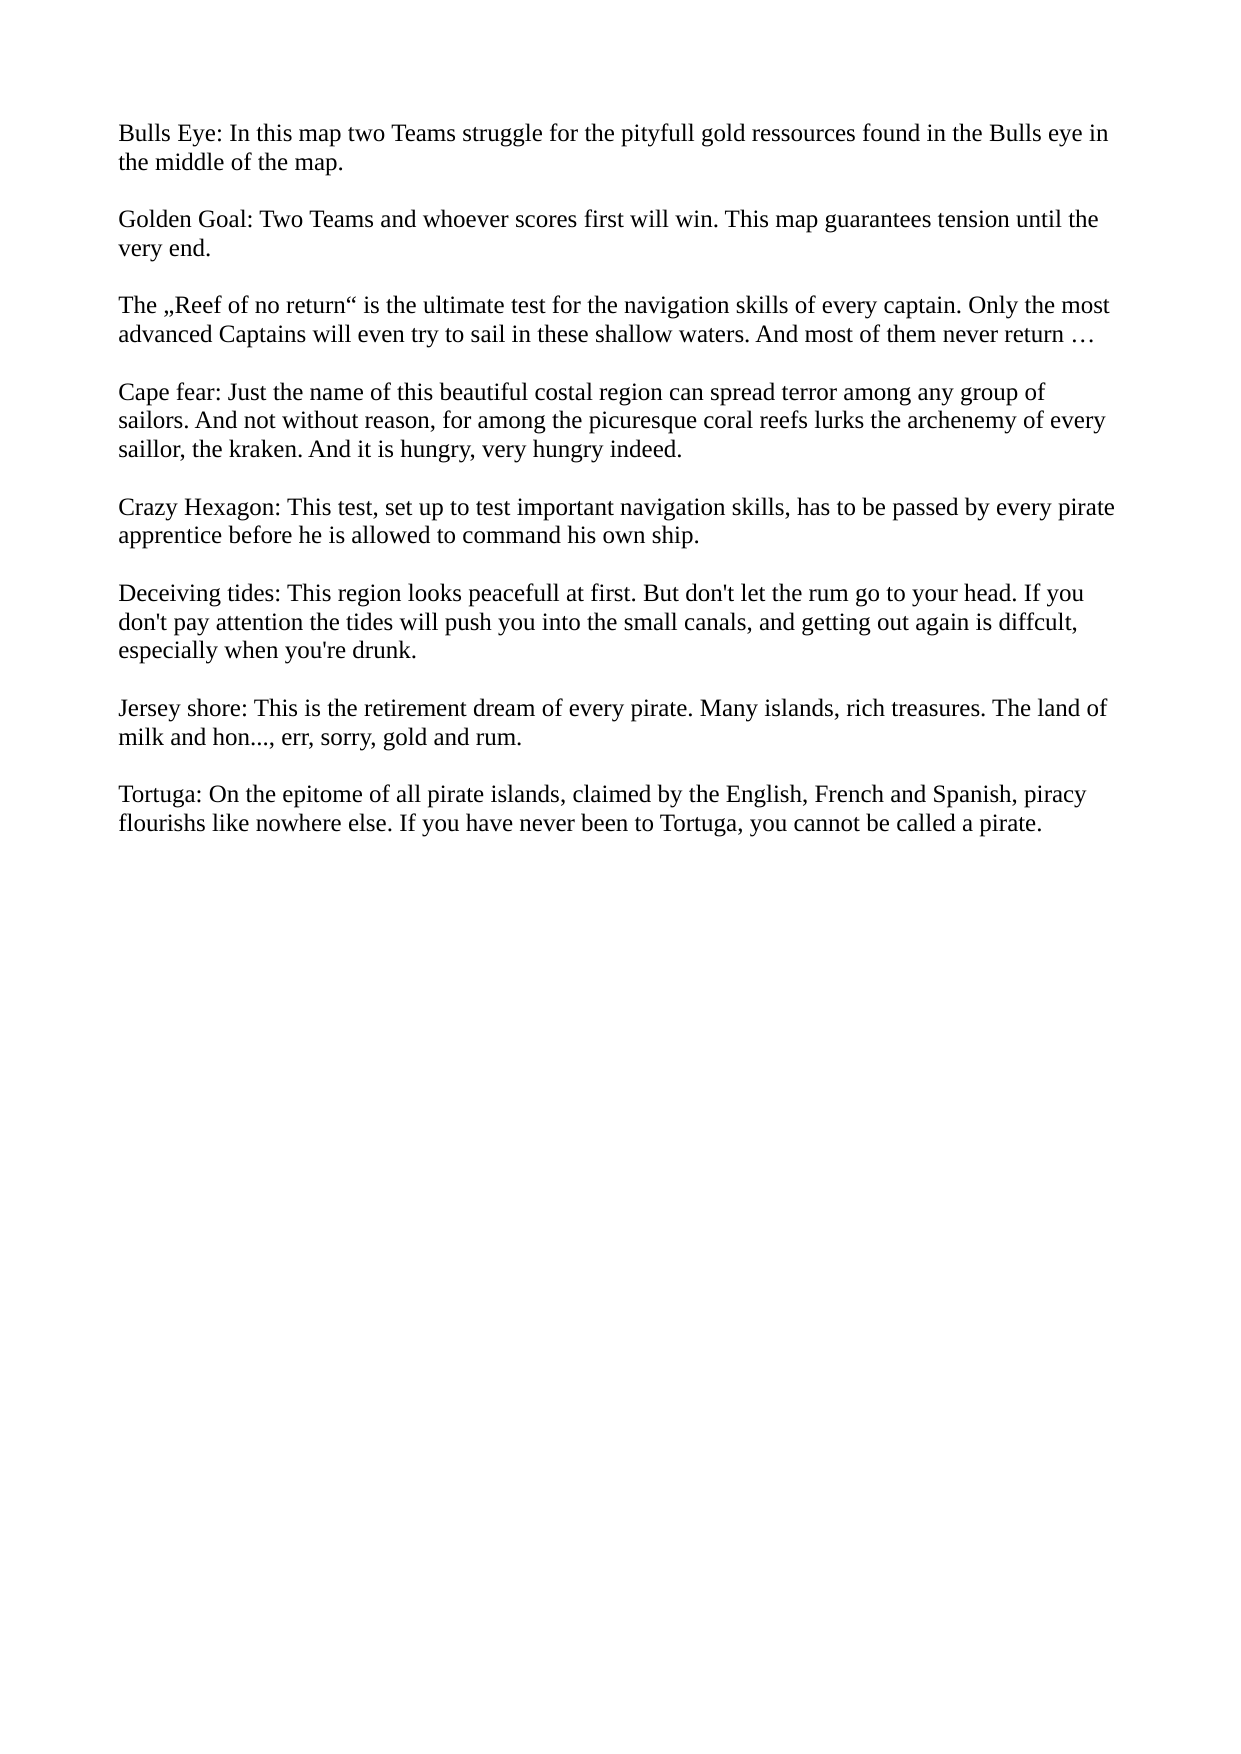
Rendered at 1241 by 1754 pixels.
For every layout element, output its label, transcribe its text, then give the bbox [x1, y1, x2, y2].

text Crazy Hexagon: This test, set up to test important navigation skills, has to be passed by every pirate apprentice before he is allowed to command his own ship. [118, 492, 1122, 549]
text Cape fear: Just the name of this beautiful costal region can spread terror among any group of sailors. And not without reason, for among the picuresque coral reefs lurks the archenemy of every saillor, the kraken. And it is hungry, very hungry indeed. [118, 377, 1122, 463]
text Tortuga: On the epitome of all pirate islands, claimed by the English, French and Spanish, piracy flourishs like nowhere else. If you have never been to Tortuga, you cannot be called a pirate. [118, 779, 1122, 837]
text Deceiving tides: This region looks peacefull at first. But don't let the rum go to your head. If you don't pay attention the tides will push you into the small canals, and getting out again is diffcult, especially when you're drunk. [118, 578, 1122, 664]
text Golden Goal: Two Teams and whoever scores first will win. This map guarantees tension until the very end. [118, 204, 1122, 262]
text Bulls Eye: In this map two Teams struggle for the pityfull gold ressources found in the Bulls eye in the middle of the map. [118, 118, 1122, 176]
text Jersey shore: This is the retirement dream of every pirate. Many islands, rich treasures. The land of milk and hon..., err, sorry, gold and rum. [118, 693, 1122, 751]
text The „Reef of no return“ is the ultimate test for the navigation skills of every captain. Only the most advanced Captains will even try to sail in these shallow waters. And most of them never return … [118, 291, 1122, 348]
